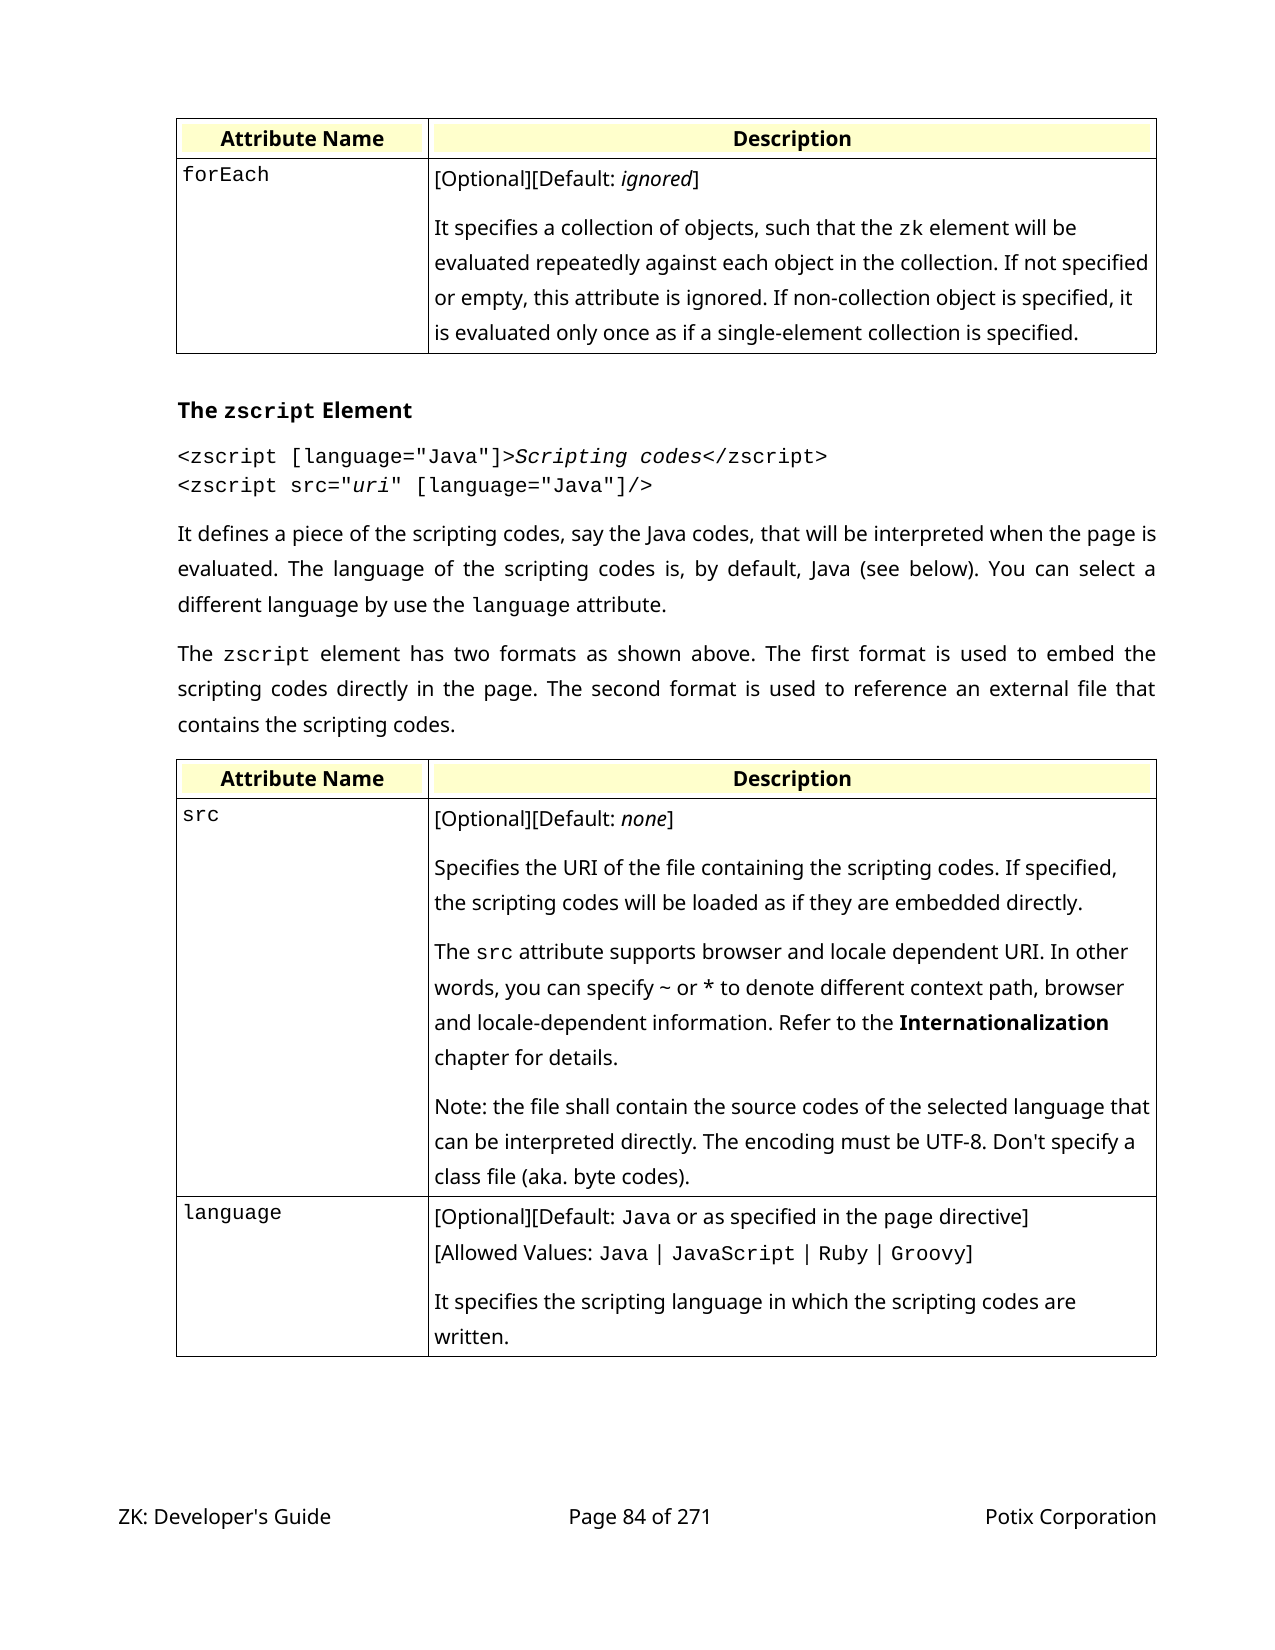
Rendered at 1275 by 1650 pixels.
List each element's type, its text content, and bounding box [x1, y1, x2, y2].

text The zscript element has two formats as shown above. The first format is used to embed the scripting codes directly in the page. The second format is used to reference an external file that contains the scripting codes. [177, 639, 1157, 738]
text It defines a piece of the scripting codes, say the Java codes, that will be interpreted when the page is evaluated. The language of the scripting codes is, by default, Java (see below). You can select a different language by use the language attribute. [177, 519, 1157, 618]
table_cell [Optional][Default: ignored] It specifies a collection of objects, such that the zk element will be evaluated repeatedly against each object in the collection. If not specified or empty, this attribute is ignored. If non-collection object is specified, it is evaluated only once as if a single-element collection is specified. [429, 159, 1156, 353]
text <zscript [language="Java"]>Scripting codes</zscript> <zscript src="uri" [language="Java"]/> [177, 446, 1157, 499]
table_header Description [429, 760, 1156, 798]
table_cell src [177, 799, 428, 1196]
table_cell forEach [177, 159, 428, 353]
table_header Description [429, 119, 1156, 158]
table_cell [Optional][Default: none] Specifies the URI of the file containing the scripting codes. If specified, the scripting codes will be loaded as if they are embedded directly. The src attribute supports browser and locale dependent URI. In other words, you can specify ~ or * to denote different context path, browser and locale-dependent information. Refer to the Internationalization chapter for details. Note: the file shall contain the source codes of the selected language that can be interpreted directly. The encoding must be UTF-8. Don't specify a class file (aka. byte codes). [429, 799, 1156, 1196]
table_cell [Optional][Default: Java or as specified in the page directive] [Allowed Values: Java | JavaScript | Ruby | Groovy] It specifies the scripting language in which the scripting codes are written. [429, 1197, 1156, 1356]
table_header Attribute Name [177, 760, 428, 798]
table_header Attribute Name [177, 119, 428, 158]
subtitle The zscript Element [177, 395, 1157, 425]
table_cell language [177, 1197, 428, 1356]
